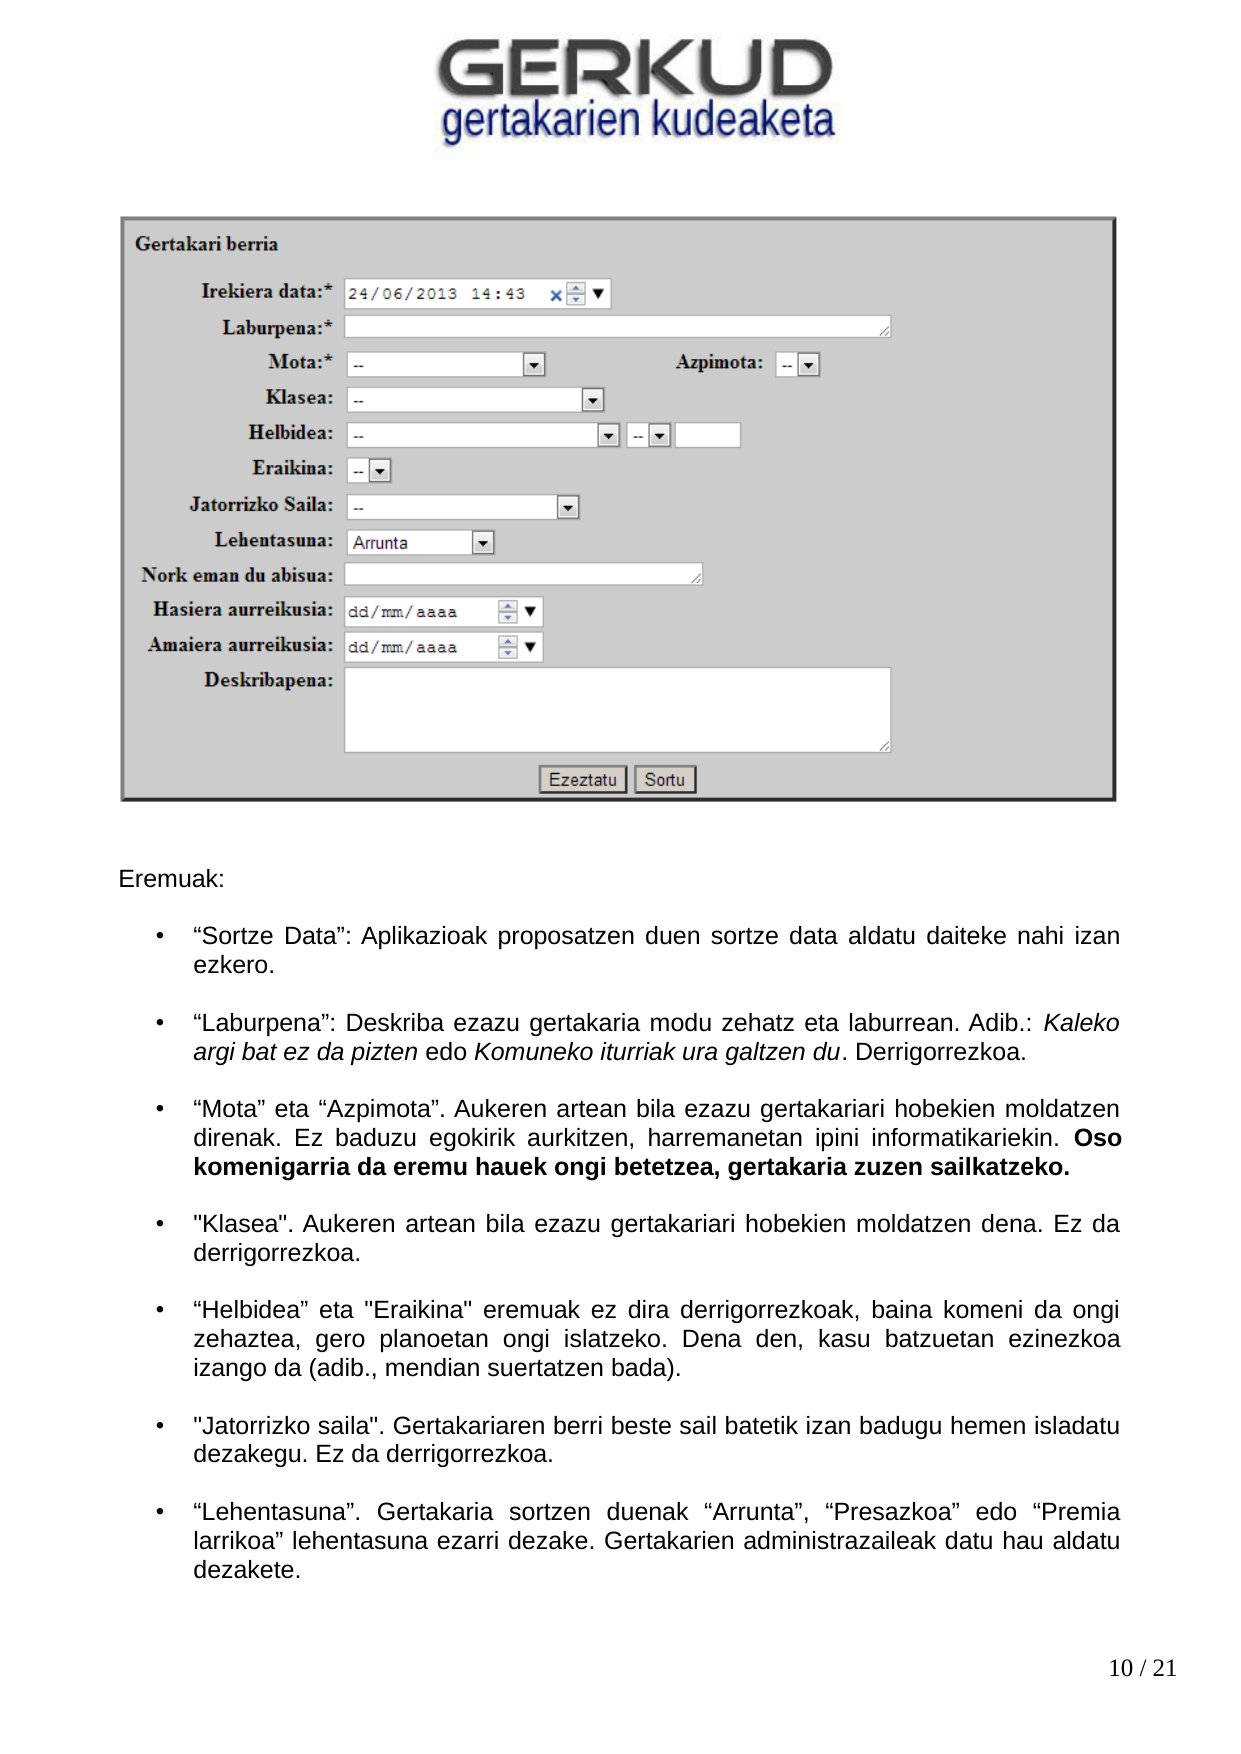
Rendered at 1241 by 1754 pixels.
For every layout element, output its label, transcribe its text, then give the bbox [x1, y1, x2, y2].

picture [434, 23, 844, 160]
text Eremuak: [118, 864, 1122, 893]
list “Mota” eta “Azpimota”. Aukeren artean bila ezazu gertakariari hobekien moldatzen direnak. Ez baduzu egokirik aurkitzen, harremanetan ipini informatikariekin. Oso komenigarria da eremu hauek ongi betetzea, gertakaria zuzen sailkatzeko. [156, 1094, 1122, 1180]
list "Klasea". Aukeren artean bila ezazu gertakariari hobekien moldatzen dena. Ez da derrigorrezkoa. [156, 1209, 1122, 1267]
list "Jatorrizko saila". Gertakariaren berri beste sail batetik izan badugu hemen isladatu dezakegu. Ez da derrigorrezkoa. [156, 1411, 1122, 1468]
list “Lehentasuna”. Gertakaria sortzen duenak “Arrunta”, “Presazkoa” edo “Premia larrikoa” lehentasuna ezarri dezake. Gertakarien administrazaileak datu hau aldatu dezakete. [156, 1497, 1122, 1583]
list “Sortze Data”: Aplikazioak proposatzen duen sortze data aldatu daiteke nahi izan ezkero. [156, 921, 1122, 979]
list “Laburpena”: Deskriba ezazu gertakaria modu zehatz eta laburrean. Adib.: Kaleko argi bat ez da pizten edo Komuneko iturriak ura galtzen du. Derrigorrezkoa. [156, 1008, 1122, 1065]
list “Helbidea” eta "Eraikina" eremuak ez dira derrigorrezkoak, baina komeni da ongi zehaztea, gero planoetan ongi islatzeko. Dena den, kasu batzuetan ezinezkoa izango da (adib., mendian suertatzen bada). [156, 1296, 1122, 1382]
picture [118, 215, 1123, 807]
